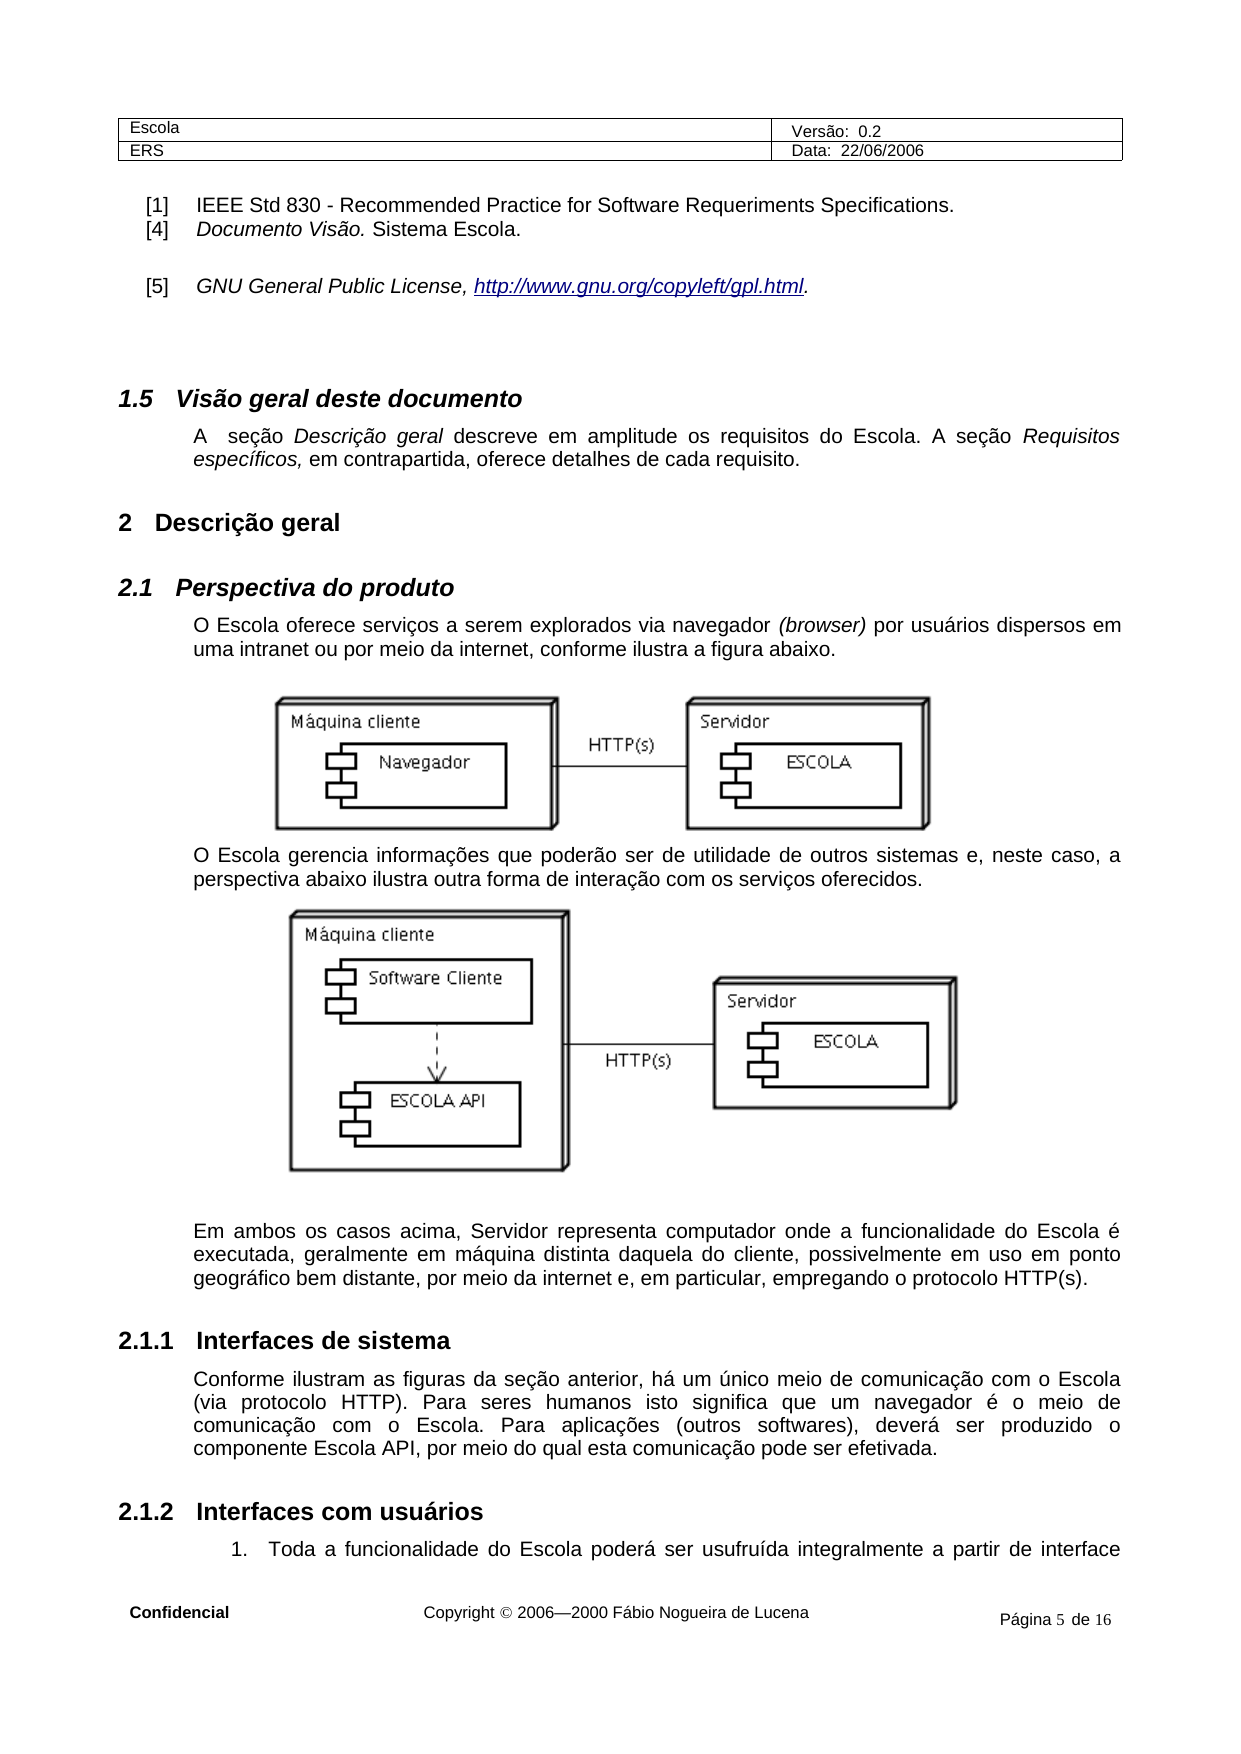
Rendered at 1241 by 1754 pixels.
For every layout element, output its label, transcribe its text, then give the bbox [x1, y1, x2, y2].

table_header [1] [118, 194, 196, 217]
subtitle Visão geral deste documento [118, 384, 1122, 412]
text O Escola oferece serviços a serem explorados via navegador (browser) por usuários dispersos em uma intranet ou por meio da internet, conforme ilustra a figura abaixo. [193, 614, 1122, 660]
subtitle Descrição geral [118, 508, 1122, 536]
table_header IEEE Std 830 - Recommended Practice for Software Requeriments Specifications. [196, 194, 1122, 217]
picture [262, 689, 937, 844]
table_cell [4] [118, 217, 196, 274]
table_cell [5] [118, 275, 196, 332]
text Em ambos os casos acima, Servidor representa computador onde a funcionalidade do Escola é executada, geralmente em máquina distinta daquela do cliente, possivelmente em uso em ponto geográfico bem distante, por meio da internet e, em particular, empregando o protocolo HTTP(s). [193, 1220, 1122, 1289]
subtitle Interfaces de sistema [118, 1327, 1122, 1355]
table_cell GNU General Public License, http://www.gnu.org/copyleft/gpl.html. [196, 275, 1122, 332]
text Conforme ilustram as figuras da seção anterior, há um único meio de comunicação com o Escola (via protocolo HTTP). Para seres humanos isto significa que um navegador é o meio de comunicação com o Escola. Para aplicações (outros softwares), deverá ser produzido o componente Escola API, por meio do qual esta comunicação pode ser efetivada. [193, 1367, 1122, 1460]
table_cell Documento Visão. Sistema Escola. [196, 217, 1122, 274]
subtitle Perspectiva do produto [118, 573, 1122, 601]
list Toda a funcionalidade do Escola poderá ser usufruída integralmente a partir de interface [231, 1538, 1122, 1561]
text A seção Descrição geral descreve em amplitude os requisitos do Escola. A seção Requisitos específicos, em contrapartida, oferece detalhes de cada requisito. [193, 425, 1122, 471]
subtitle Interfaces com usuários [118, 1497, 1122, 1525]
text O Escola gerencia informações que poderão ser de utilidade de outros sistemas e, neste caso, a perspectiva abaixo ilustra outra forma de interação com os serviços oferecidos. [193, 673, 1122, 890]
picture [276, 902, 964, 1184]
